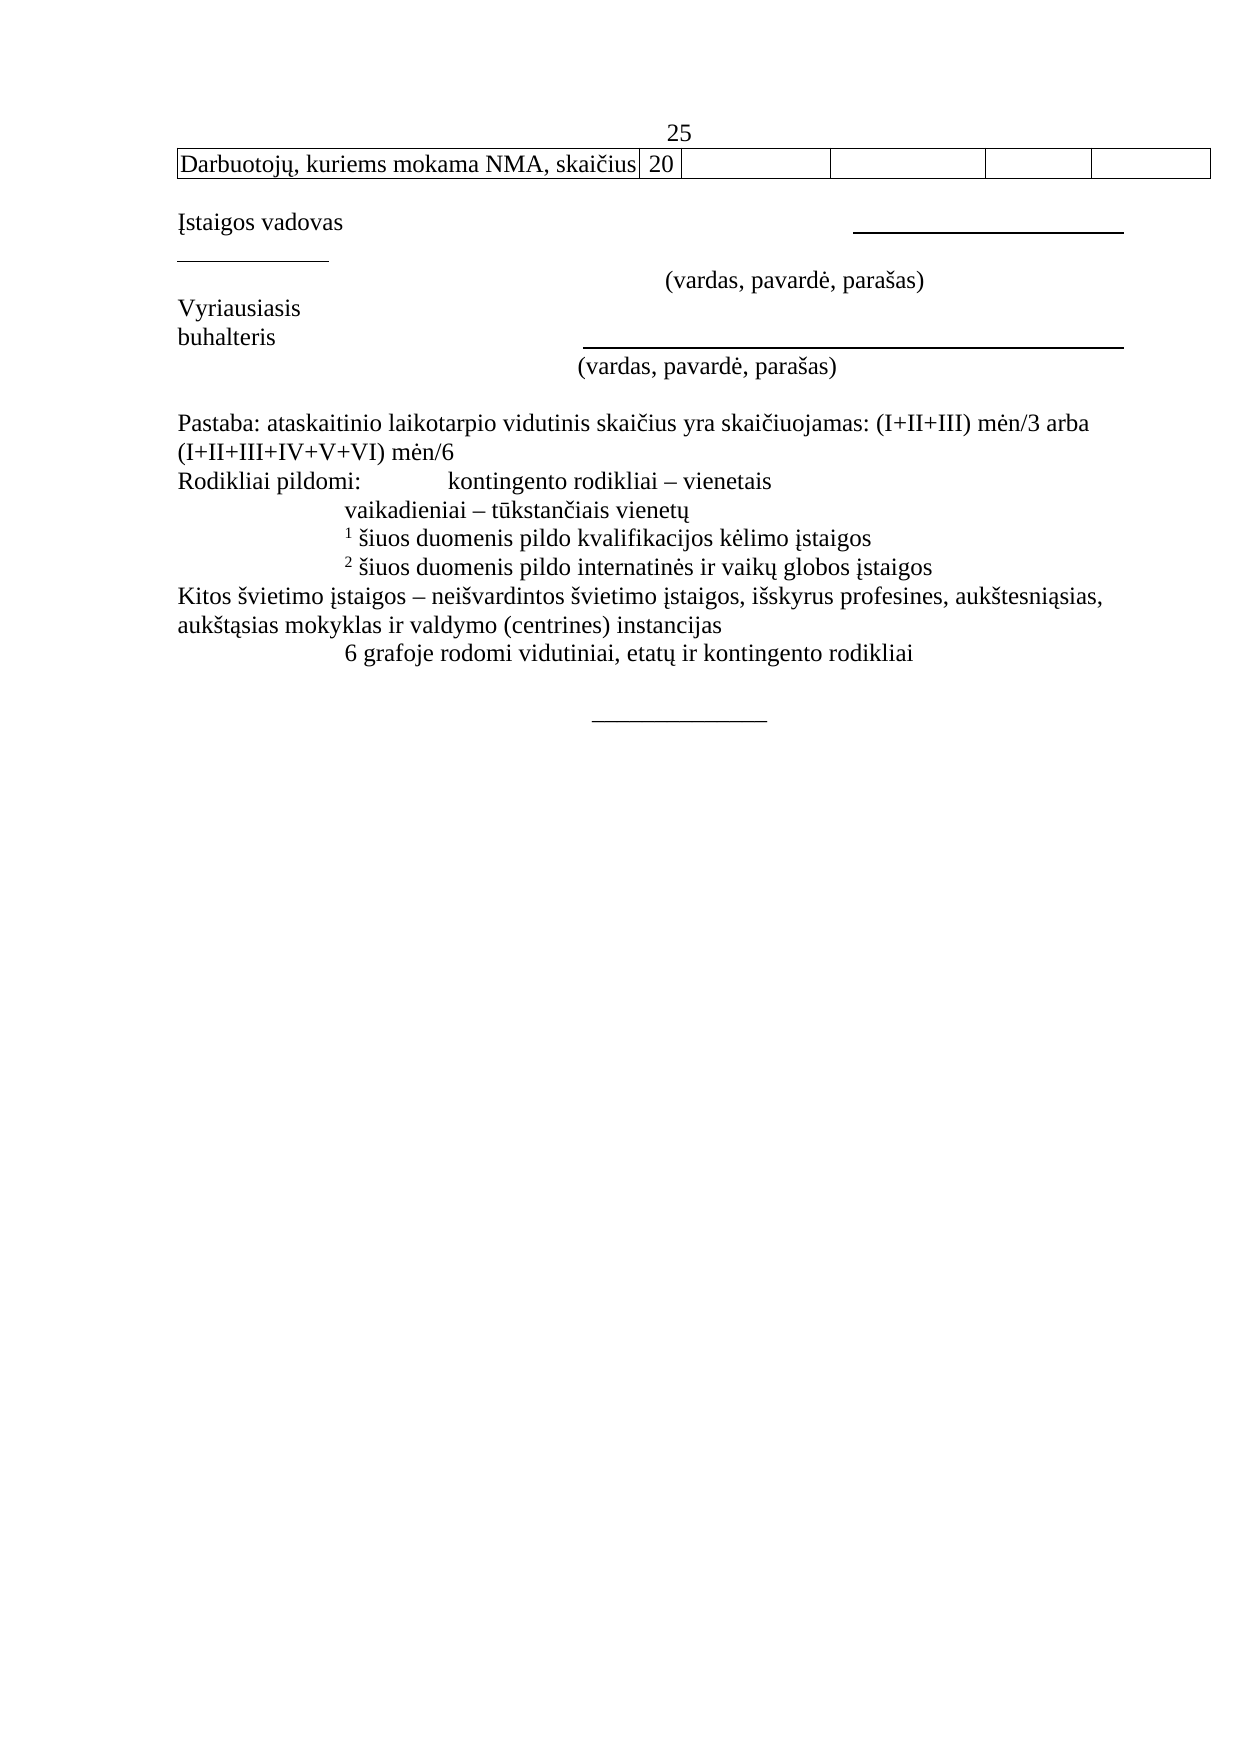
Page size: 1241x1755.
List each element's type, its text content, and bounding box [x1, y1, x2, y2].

table_cell [1092, 149, 1210, 177]
text (vardas, pavardė, parašas) [177, 265, 1181, 293]
table_cell [986, 149, 1091, 177]
table_cell [682, 149, 830, 177]
text ______________ [177, 696, 1181, 725]
text Kitos švietimo įstaigos – neišvardintos švietimo įstaigos, išskyrus profesines, aukštesniąsias, aukštąsias mokyklas ir valdymo (centrines) instancijas [177, 581, 1181, 638]
text Vyriausiasis [177, 293, 1181, 322]
text Įstaigos vadovas [177, 207, 1181, 265]
text 1 šiuos duomenis pildo kvalifikacijos kėlimo įstaigos [177, 523, 1181, 552]
text buhalteris [177, 322, 1181, 351]
text 2 šiuos duomenis pildo internatinės ir vaikų globos įstaigos [177, 552, 1181, 581]
table_cell 20 [640, 149, 681, 177]
text 6 grafoje rodomi vidutiniai, etatų ir kontingento rodikliai [177, 638, 1181, 667]
text vaikadieniai – tūkstančiais vienetų [177, 495, 1181, 523]
text (vardas, pavardė, parašas) [177, 351, 1181, 380]
text Rodikliai pildomi: kontingento rodikliai – vienetais [177, 466, 1181, 495]
table_cell Darbuotojų, kuriems mokama NMA, skaičius [178, 149, 639, 177]
table_cell [831, 149, 985, 177]
text Pastaba: ataskaitinio laikotarpio vidutinis skaičius yra skaičiuojamas: (I+II+III) mėn/3 arba (I+II+III+IV+V+VI) mėn/6 [177, 408, 1181, 466]
